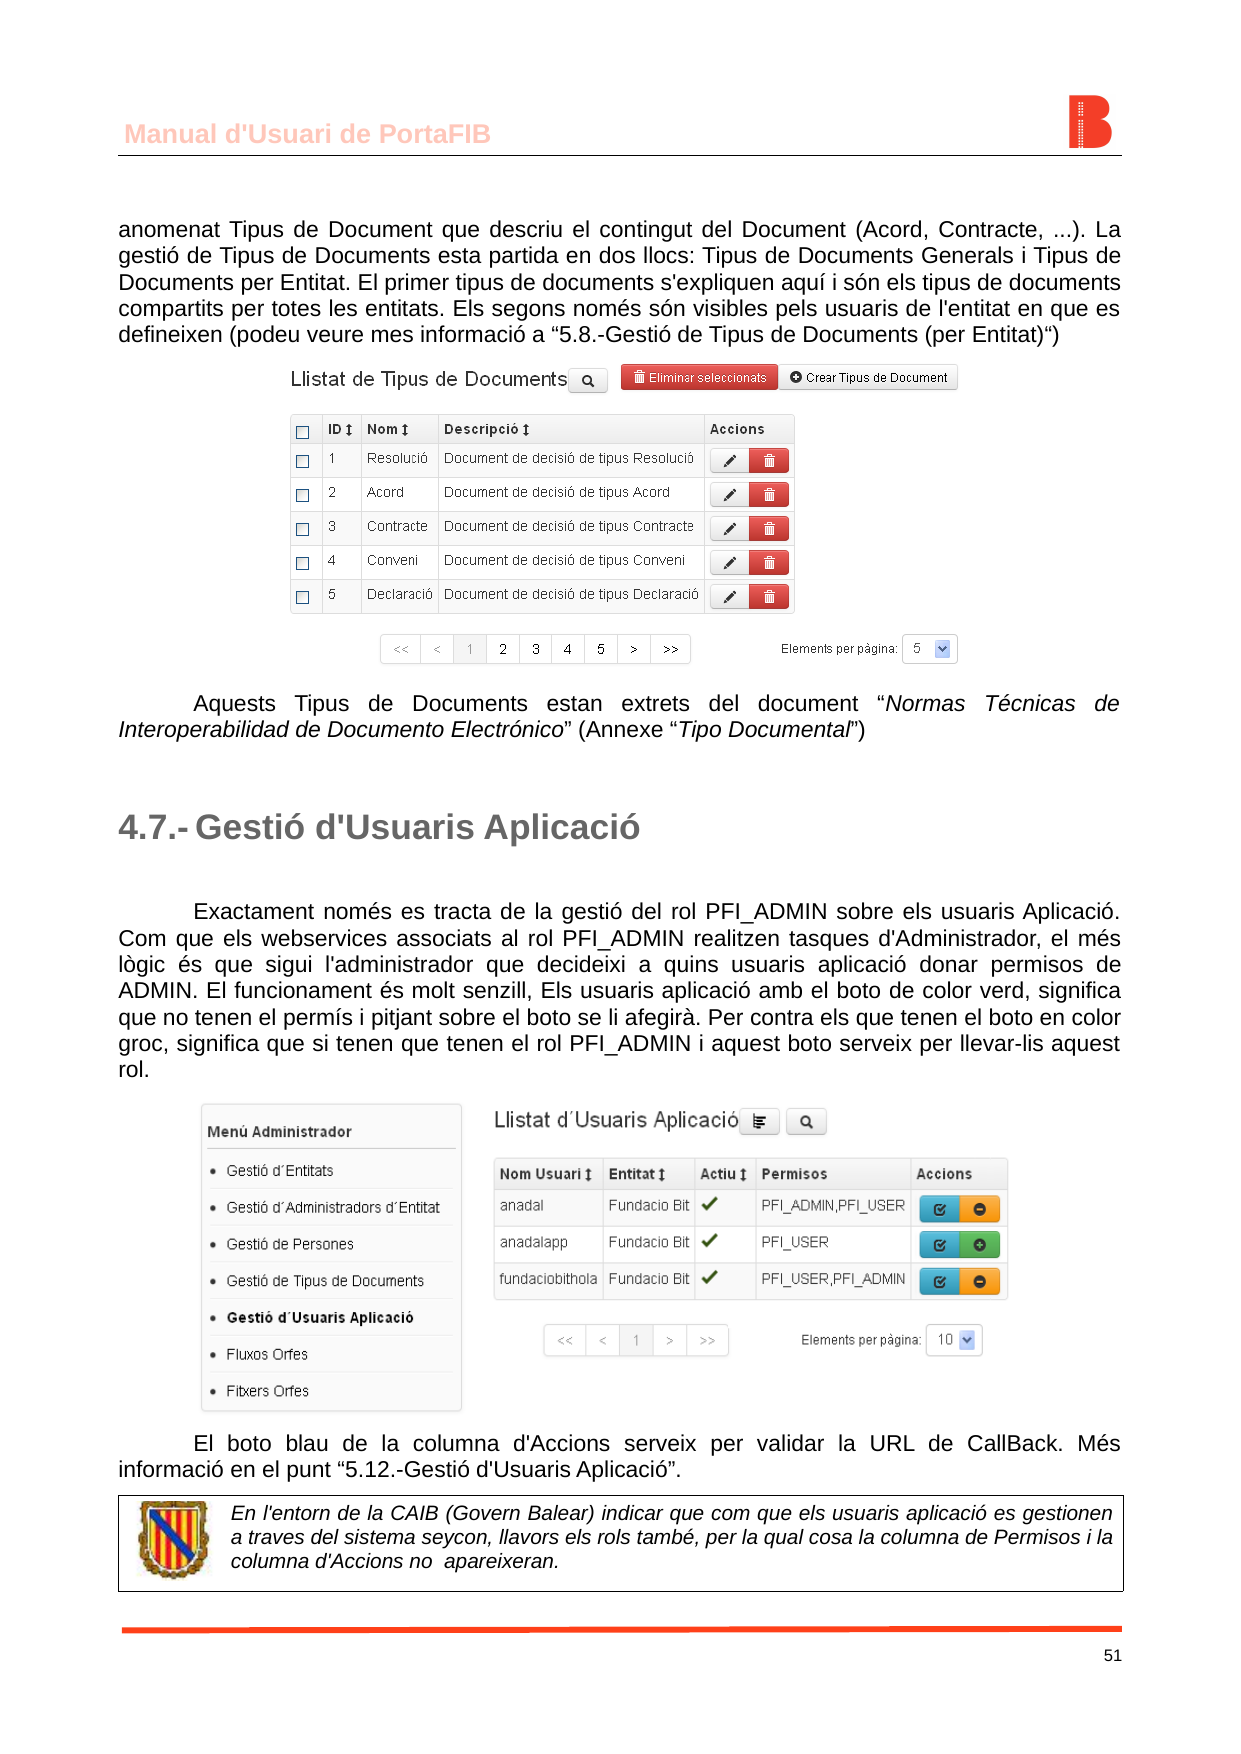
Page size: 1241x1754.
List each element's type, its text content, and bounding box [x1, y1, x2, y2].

subtitle Gestió d'Usuaris Aplicació [118, 806, 1122, 847]
picture [1063, 94, 1117, 150]
text Exactament només es tracta de la gestió del rol PFI_ADMIN sobre els usuaris Aplicació. Com que els webservices associats al rol PFI_ADMIN realitzen tasques d'Administrador, el més lògic és que sigui l'administrador que decideixi a quins usuaris aplicació donar permisos de ADMIN. El funcionament és molt senzill, Els usuaris aplicació amb el boto de color verd, significa que no tenen el permís i pitjant sobre el boto se li afegirà. Per contra els que tenen el boto en color groc, significa que si tenen que tenen el rol PFI_ADMIN i aquest boto serveix per llevar-lis aquest rol. [118, 898, 1122, 1083]
text anomenat Tipus de Document que descriu el contingut del Document (Acord, Contracte, ...). La gestió de Tipus de Documents esta partida en dos llocs: Tipus de Documents Generals i Tipus de Documents per Entitat. El primer tipus de documents s'expliquen aquí i són els tipus de documents compartits per totes les entitats. Els segons només són visibles pels usuaris de l'entitat en que es defineixen (podeu veure mes informació a “5.8.-Gestió de Tipus de Documents (per Entitat)“) [118, 216, 1122, 347]
picture [275, 360, 965, 678]
table_header [119, 1496, 225, 1591]
picture [195, 1095, 1046, 1418]
picture [134, 1501, 214, 1581]
text Aquests Tipus de Documents estan extrets del document “Normas Técnicas de Interoperabilidad de Documento Electrónico” (Annexe “Tipo Documental”) [118, 690, 1122, 742]
text El boto blau de la columna d'Accions serveix per validar la URL de CallBack. Més informació en el punt “5.12Gestió d'Usuaris Aplicació”. [118, 1430, 1122, 1483]
table_header En l'entorn de la CAIB (Govern Balear) indicar que com que els usuaris aplicació es gestionen a traves del sistema seycon, llavors els rols també, per la qual cosa la columna de Permisos i la columna d'Accions no apareixeran. [225, 1496, 1123, 1591]
